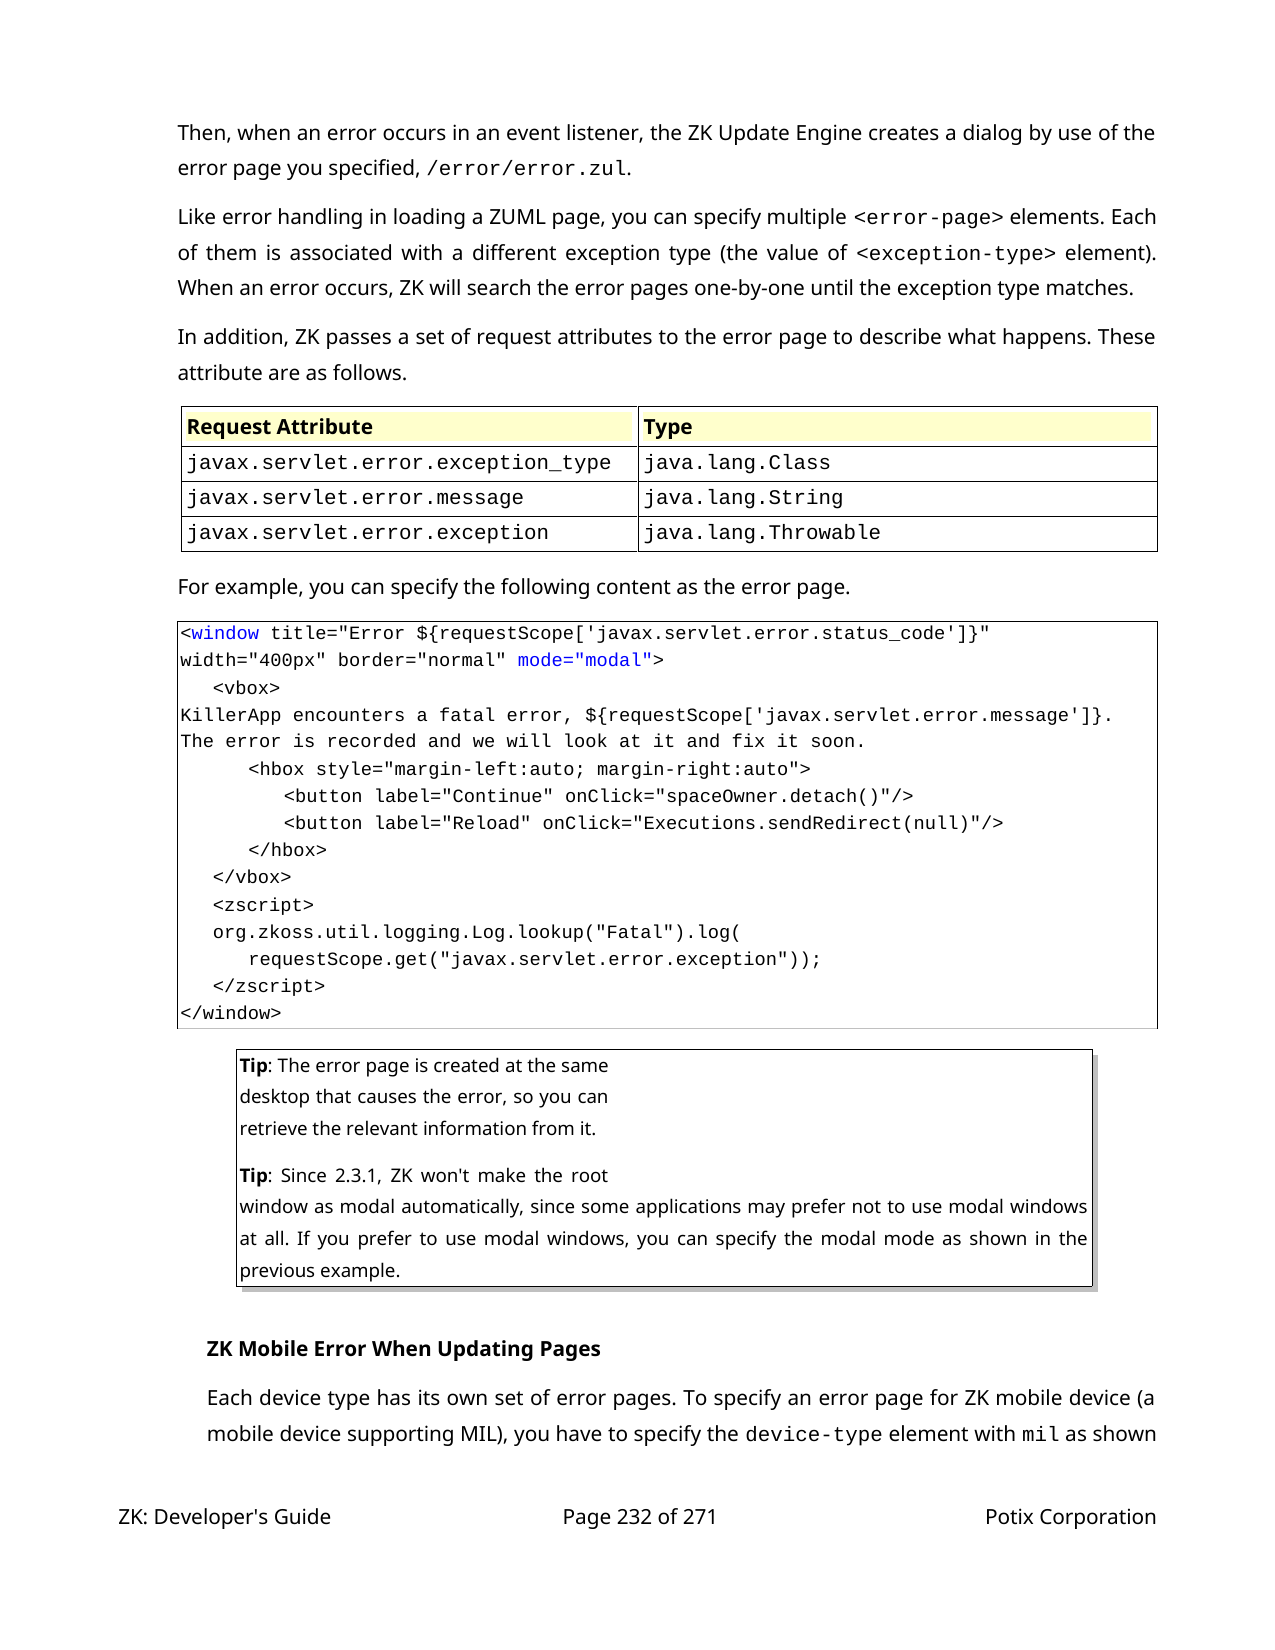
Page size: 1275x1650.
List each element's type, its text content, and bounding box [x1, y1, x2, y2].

table_cell javax.servlet.error.exception_type [182, 447, 637, 481]
text </zscript> [178, 974, 1157, 998]
table_cell java.lang.Throwable [639, 517, 1157, 551]
text <window title="Error ${requestScope['javax.servlet.error.status_code']}" [178, 622, 1157, 645]
text Tip: The error page is created at the same desktop that causes the error, so you can retrieve the relevant information from it. [237, 1050, 1092, 1141]
table_cell java.lang.Class [639, 447, 1157, 481]
table_header Request Attribute [182, 407, 637, 446]
text </window> [178, 1001, 1157, 1028]
text <vbox> [178, 676, 1157, 700]
table_cell java.lang.String [639, 482, 1157, 516]
subtitle ZK Mobile Error When Updating Pages [207, 1334, 1157, 1363]
text <button label="Continue" onClick="spaceOwner.detach()"/> [178, 784, 1157, 808]
table_cell javax.servlet.error.exception [182, 517, 637, 551]
text <zscript> [178, 892, 1157, 917]
text In addition, ZK passes a set of request attributes to the error page to describe what happens. These attribute are as follows. [177, 322, 1157, 386]
text <button label="Reload" onClick="Executions.sendRedirect(null)"/> [178, 811, 1157, 835]
text KillerApp encounters a fatal error, ${requestScope['javax.servlet.error.message']}. The error is recorded and we will look at it and fix it soon. [178, 703, 1157, 753]
text </vbox> [178, 865, 1157, 889]
table_cell javax.servlet.error.message [182, 482, 637, 516]
text org.zkoss.util.logging.Log.lookup("Fatal").log( [178, 919, 1157, 944]
text width="400px" border="normal" mode="modal"> [178, 648, 1157, 673]
text </hbox> [178, 838, 1157, 862]
text Like error handling in loading a ZUML page, you can specify multiple <error-page> elements. Each of them is associated with a different exception type (the value of <exception-type> element). When an error occurs, ZK will search the error pages one-by-one until the exception type matches. [177, 202, 1157, 302]
table_header Type [639, 407, 1157, 446]
text <hbox style="margin-left:auto; margin-right:auto"> [178, 756, 1157, 781]
text Then, when an error occurs in an event listener, the ZK Update Engine creates a dialog by use of the error page you specified, /error/error.zul. [177, 118, 1157, 182]
text Tip: Since 2.3.1, ZK won't make the root window as modal automatically, since some applications may prefer not to use modal windows at all. If you prefer to use modal windows, you can specify the modal mode as shown in the previous example. [237, 1159, 1092, 1286]
text Each device type has its own set of error pages. To specify an error page for ZK mobile device (a mobile device supporting MIL), you have to specify the device-type element with mil as shown [207, 1383, 1157, 1447]
text requestScope.get("javax.servlet.error.exception")); [178, 947, 1157, 971]
text For example, you can specify the following content as the error page. [177, 572, 1157, 601]
